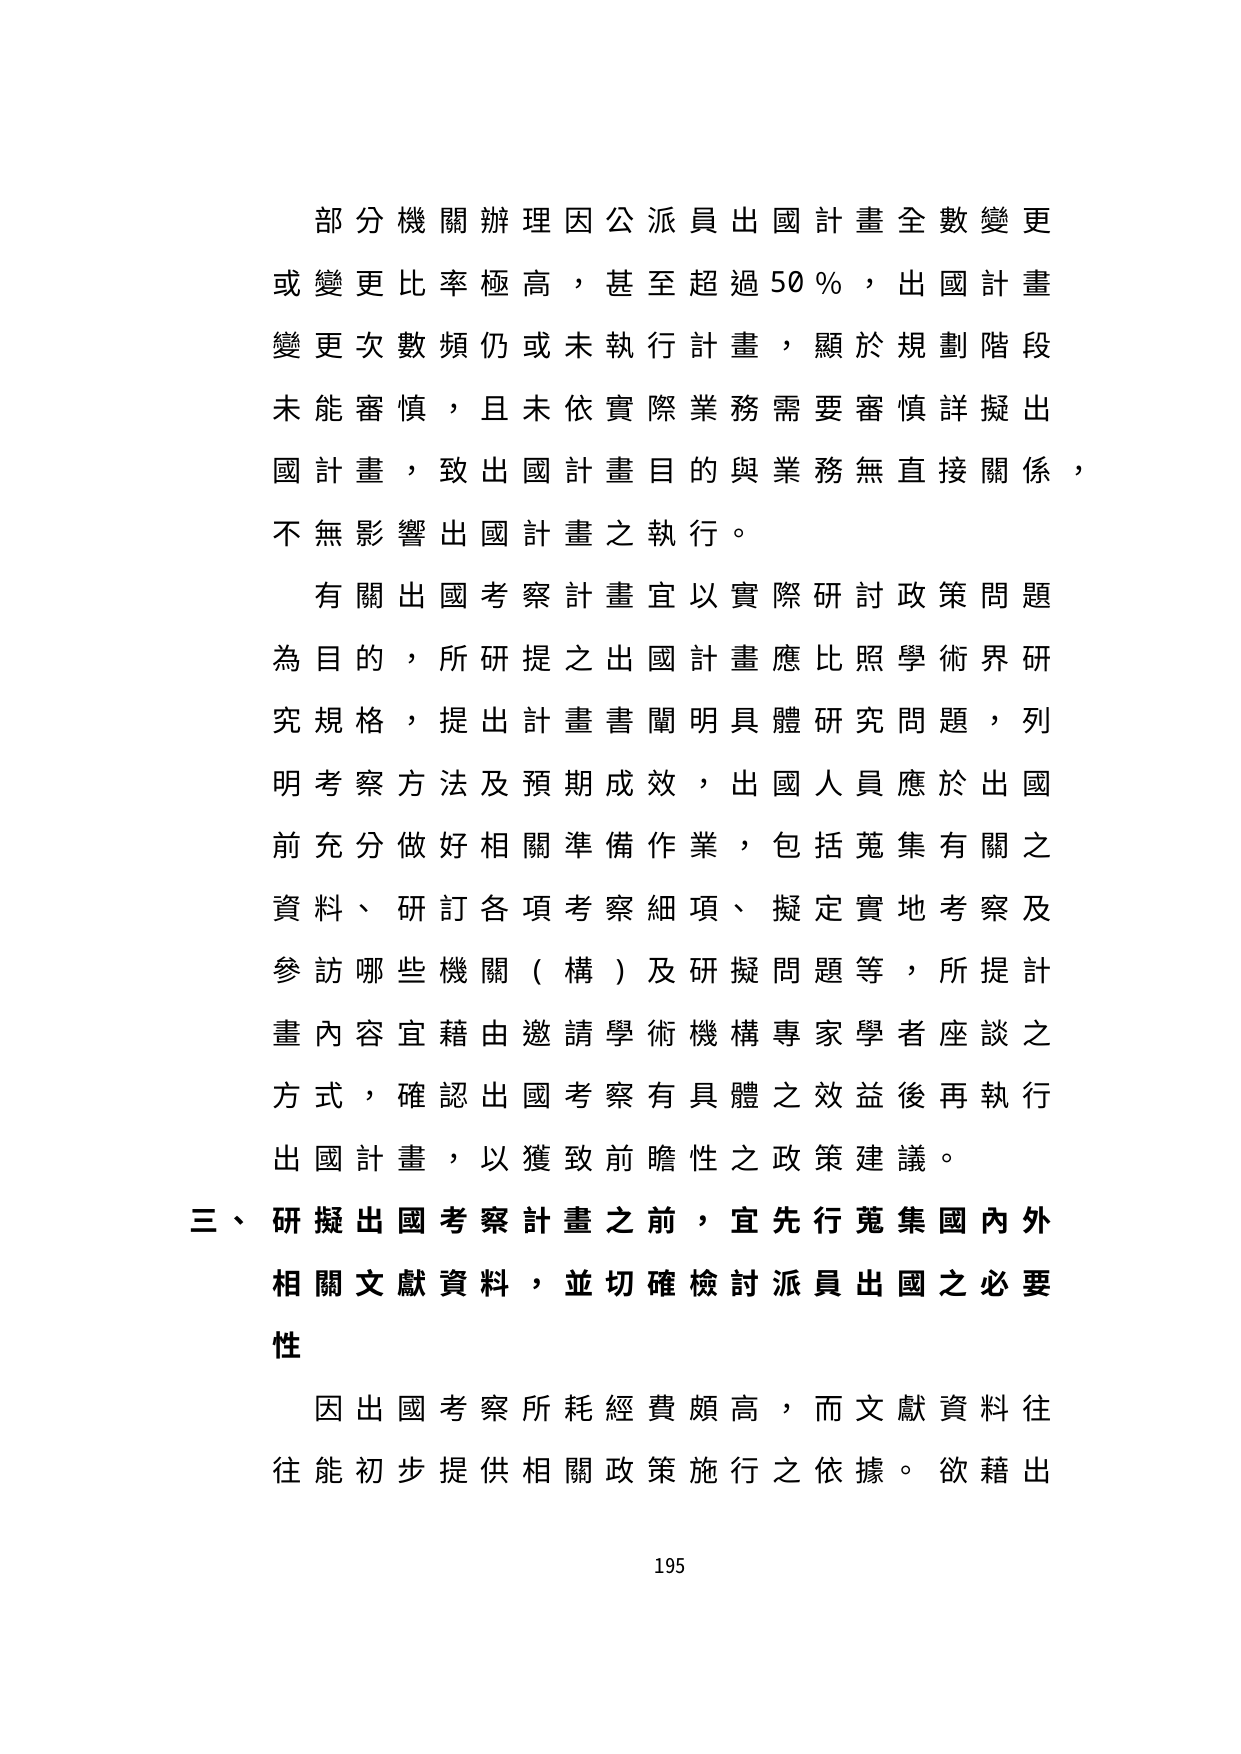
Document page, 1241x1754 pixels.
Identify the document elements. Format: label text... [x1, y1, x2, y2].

text 三、研擬出國考察計畫之前，宜先行蒐集國內外相關文獻資料，並切確檢討派員出國之必要性 [183, 1177, 1058, 1365]
text 有關出國考察計畫宜以實際研討政策問題為目的，所研提之出國計畫應比照學術界研究規格，提出計畫書闡明具體研究問題，列明考察方法及預期成效，出國人員應於出國前充分做好相關準備作業，包括蒐集有關之資料、研訂各項考察細項、擬定實地考察及參訪哪些機關(構)及研擬問題等，所提計畫內容宜藉由邀請學術機構專家學者座談之方式，確認出國考察有具體之效益後再執行出國計畫，以獲致前瞻性之政策建議。 [242, 552, 1058, 1177]
text 因出國考察所耗經費頗高，而文獻資料往往能初步提供相關政策施行之依據。欲藉出 [242, 1365, 1058, 1490]
text 部分機關辦理因公派員出國計畫全數變更或變更比率極高，甚至超過50％，出國計畫變更次數頻仍或未執行計畫，顯於規劃階段未能審慎，且未依實際業務需要審慎詳擬出國計畫，致出國計畫目的與業務無直接關係，不無影響出國計畫之執行。 [242, 177, 1058, 552]
